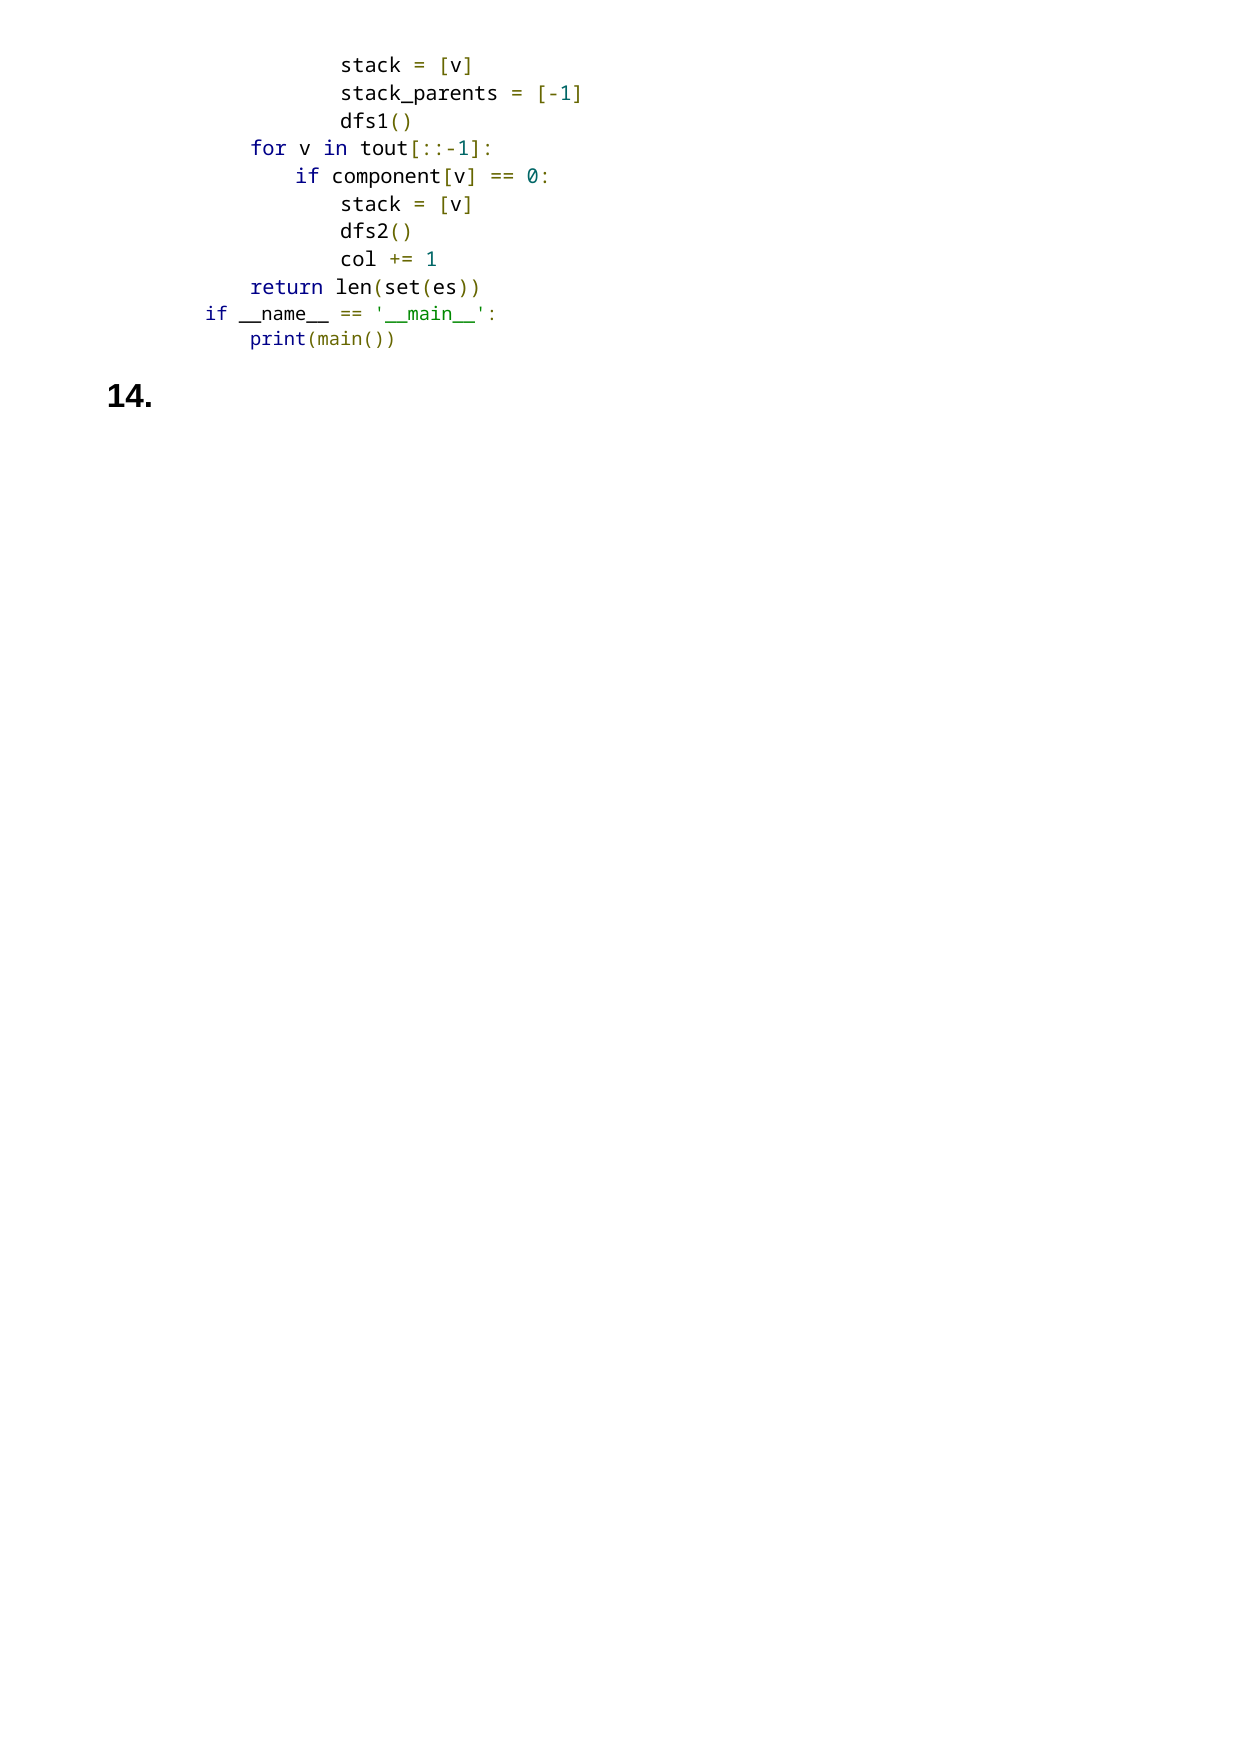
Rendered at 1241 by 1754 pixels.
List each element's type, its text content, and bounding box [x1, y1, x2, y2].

text dfs2() [116, 217, 1124, 245]
text return len(set(es)) [116, 272, 1124, 300]
text if component[v] == 0: [116, 162, 1124, 189]
text stack = [v] [116, 51, 1124, 78]
text stack_parents = [-1] [116, 78, 1124, 106]
text if __name__ == '__main__': [116, 300, 1124, 326]
text col += 1 [116, 245, 1124, 272]
text dfs1() [116, 106, 1124, 134]
text print(main()) [116, 326, 1124, 351]
text for v in tout[::-1]: [116, 134, 1124, 162]
text stack = [v] [116, 189, 1124, 217]
